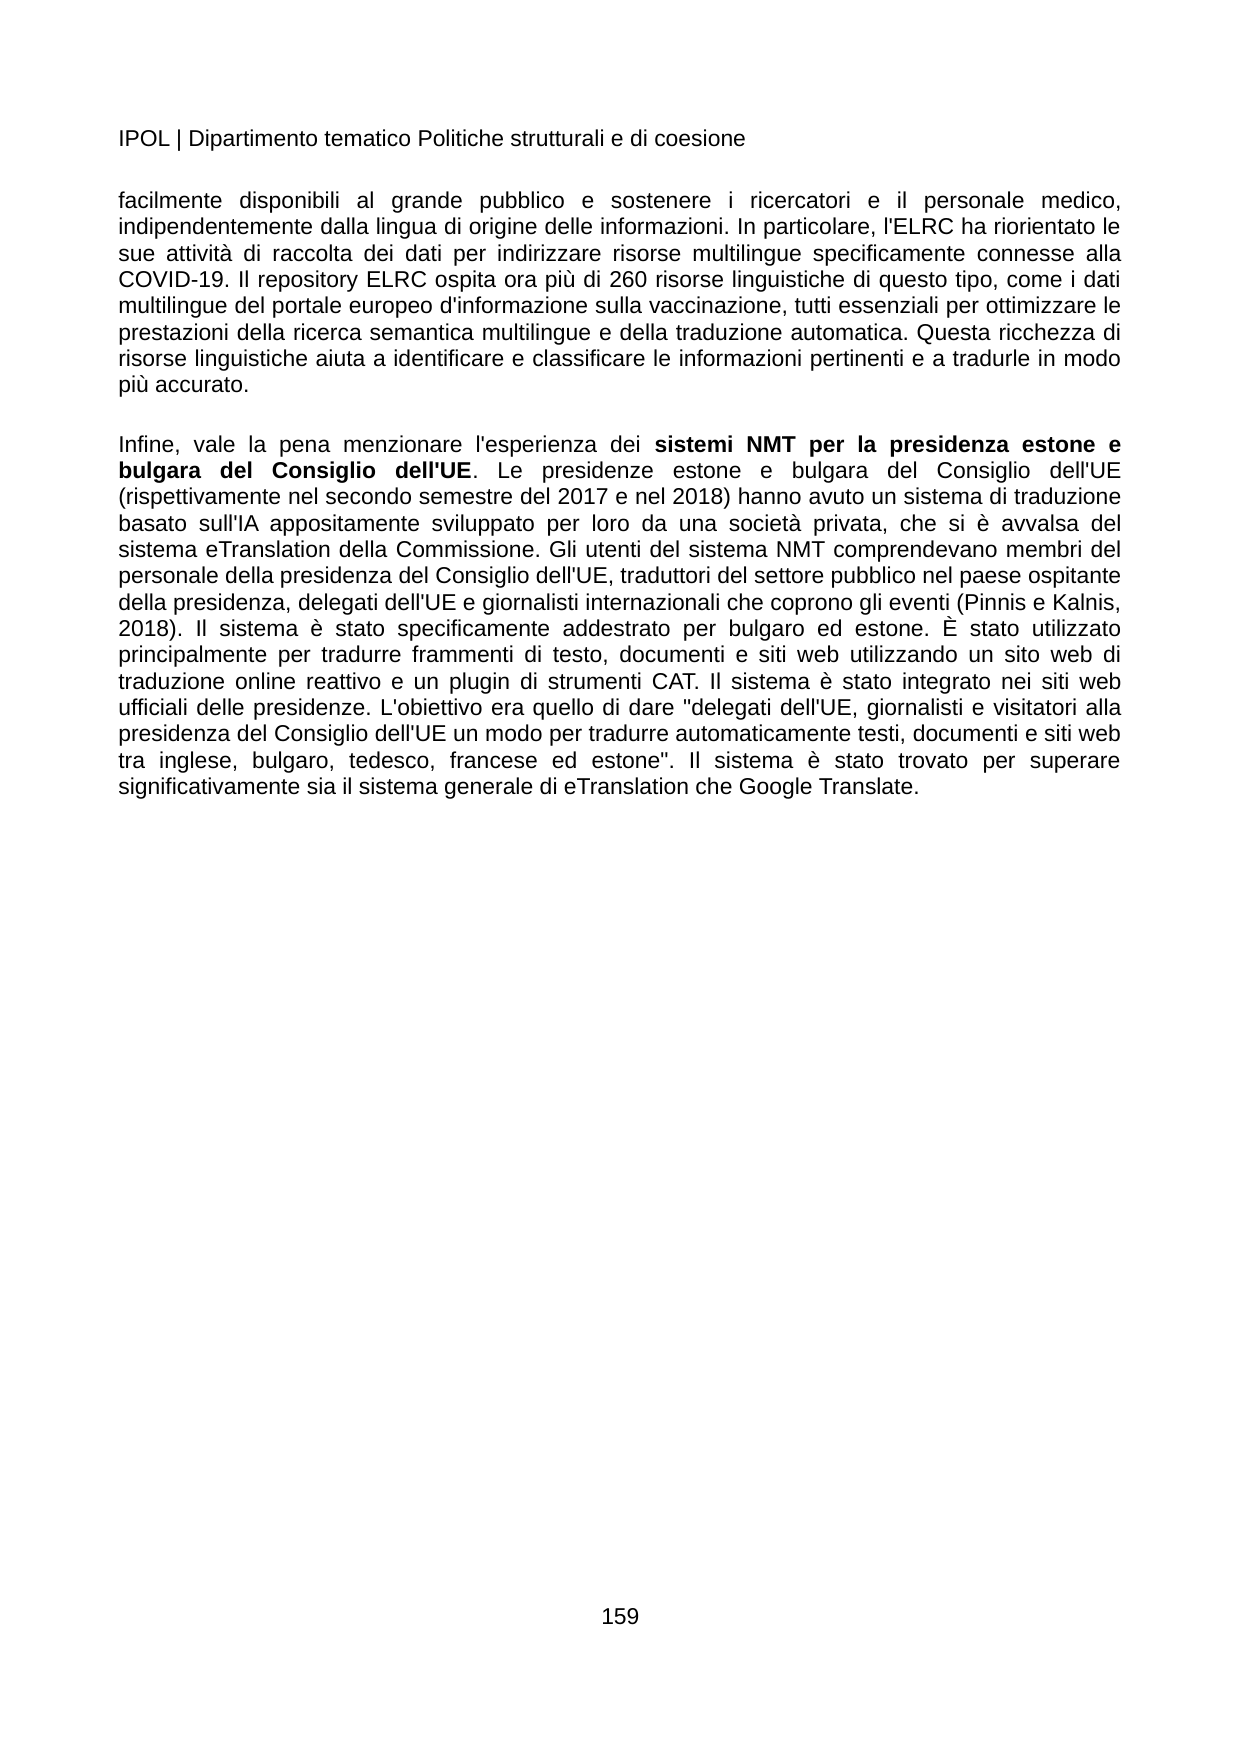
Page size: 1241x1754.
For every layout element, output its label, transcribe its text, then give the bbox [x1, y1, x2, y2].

text Infine, vale la pena menzionare l'esperienza dei sistemi NMT per la presidenza estone e bulgara del Consiglio dell'UE. Le presidenze estone e bulgara del Consiglio dell'UE (rispettivamente nel secondo semestre del 2017 e nel 2018) hanno avuto un sistema di traduzione basato sull'IA appositamente sviluppato per loro da una società privata, che si è avvalsa del sistema eTranslation della Commissione. Gli utenti del sistema NMT comprendevano membri del personale della presidenza del Consiglio dell'UE, traduttori del settore pubblico nel paese ospitante della presidenza, delegati dell'UE e giornalisti internazionali che coprono gli eventi (Pinnis e Kalnis, 2018). Il sistema è stato specificamente addestrato per bulgaro ed estone. È stato utilizzato principalmente per tradurre frammenti di testo, documenti e siti web utilizzando un sito web di traduzione online reattivo e un plugin di strumenti CAT. Il sistema è stato integrato nei siti web ufficiali delle presidenze. L'obiettivo era quello di dare "delegati dell'UE, giornalisti e visitatori alla presidenza del Consiglio dell'UE un modo per tradurre automaticamente testi, documenti e siti web tra inglese, bulgaro, tedesco, francese ed estone". Il sistema è stato trovato per superare significativamente sia il sistema generale di eTranslation che Google Translate. [118, 431, 1122, 799]
text facilmente disponibili al grande pubblico e sostenere i ricercatori e il personale medico, indipendentemente dalla lingua di origine delle informazioni. In particolare, l'ELRC ha riorientato le sue attività di raccolta dei dati per indirizzare risorse multilingue specificamente connesse alla COVID-19. Il repository ELRC ospita ora più di 260 risorse linguistiche di questo tipo, come i dati multilingue del portale europeo d'informazione sulla vaccinazione, tutti essenziali per ottimizzare le prestazioni della ricerca semantica multilingue e della traduzione automatica. Questa ricchezza di risorse linguistiche aiuta a identificare e classificare le informazioni pertinenti e a tradurle in modo più accurato. [118, 187, 1122, 398]
